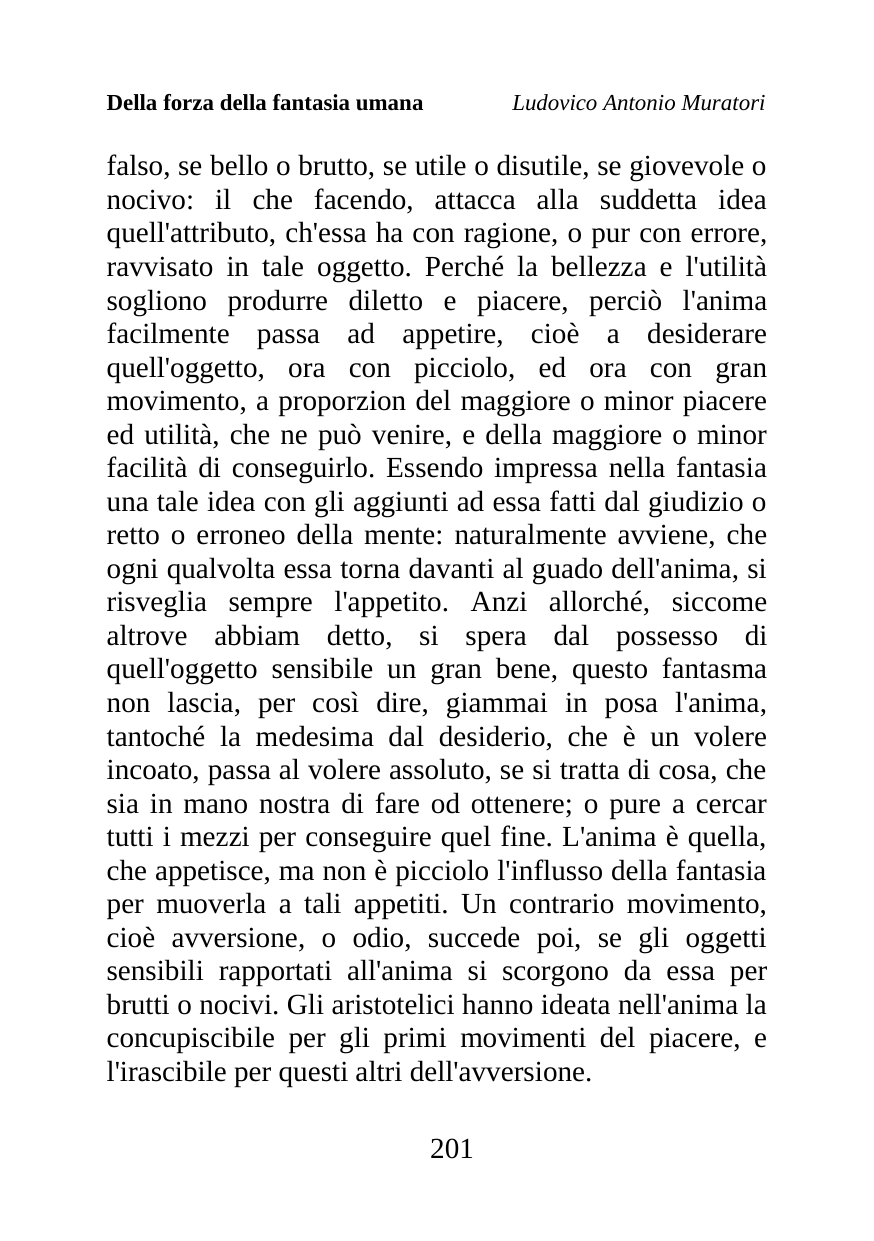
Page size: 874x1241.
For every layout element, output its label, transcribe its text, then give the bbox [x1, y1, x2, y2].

text falso, se bello o brutto, se utile o disutile, se giovevole o nocivo: il che facendo, attacca alla suddetta idea quell'attributo, ch'essa ha con ragione, o pur con errore, ravvisato in tale oggetto. Perché la bellezza e l'utilità sogliono produrre diletto e piacere, perciò l'anima facilmente passa ad appetire, cioè a desiderare quell'oggetto, ora con picciolo, ed ora con gran movimento, a proporzion del maggiore o minor piacere ed utilità, che ne può venire, e della maggiore o minor facilità di conseguirlo. Essendo impressa nella fantasia una tale idea con gli aggiunti ad essa fatti dal giudizio o retto o erroneo della mente: naturalmente avviene, che ogni qualvolta essa torna davanti al guado dell'anima, si risveglia sempre l'appetito. Anzi allorché, siccome altrove abbiam detto, si spera dal possesso di quell'oggetto sensibile un gran bene, questo fantasma non lascia, per così dire, giammai in posa l'anima, tantoché la medesima dal desiderio, che è un volere incoato, passa al volere assoluto, se si tratta di cosa, che sia in mano nostra di fare od ottenere; o pure a cercar tutti i mezzi per conseguire quel fine. L'anima è quella, che appetisce, ma non è picciolo l'influsso della fantasia per muoverla a tali appetiti. Un contrario movimento, cioè avversione, o odio, succede poi, se gli oggetti sensibili rapportati all'anima si scorgono da essa per brutti o nocivi. Gli aristotelici hanno ideata nell'anima la concupiscibile per gli primi movimenti del piacere, e l'irascibile per questi altri dell'avversione. [106, 148, 768, 1088]
